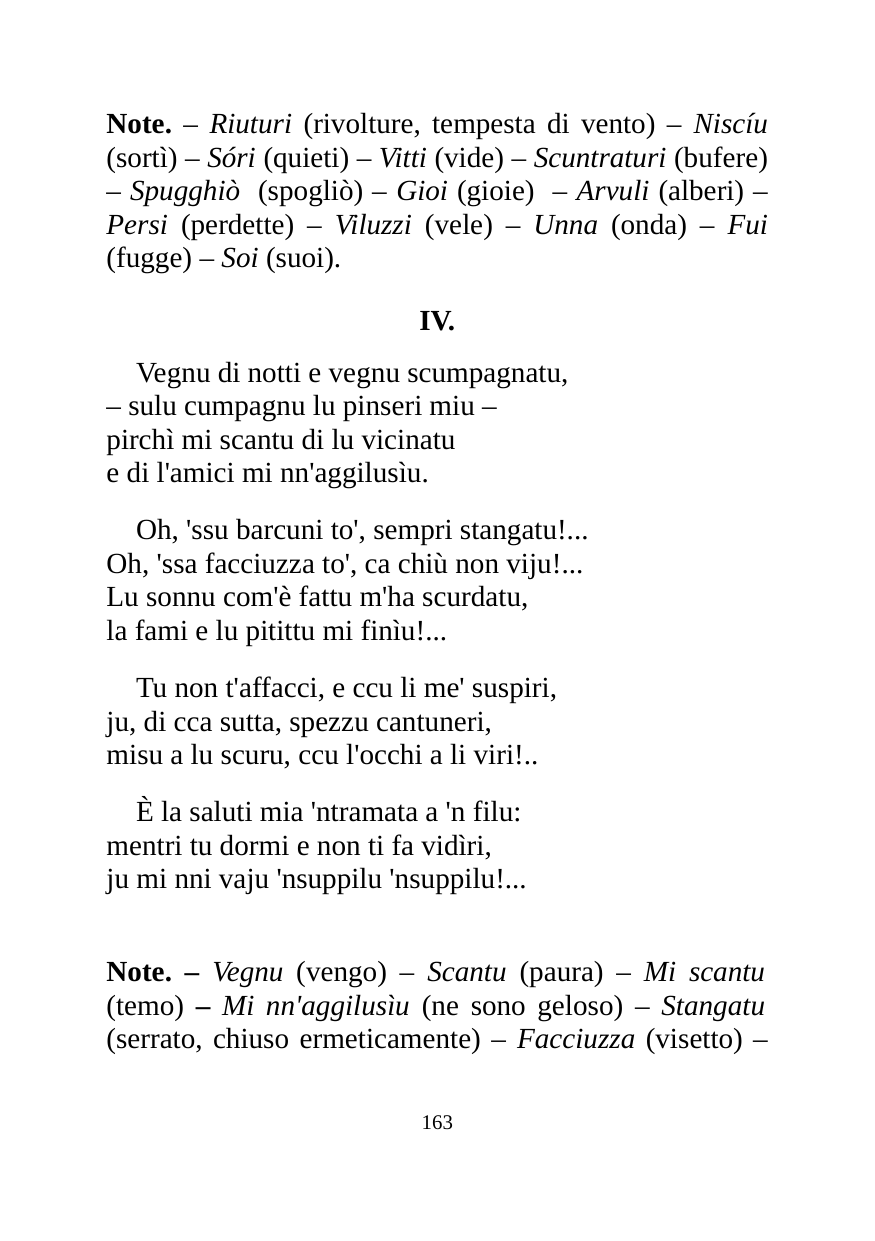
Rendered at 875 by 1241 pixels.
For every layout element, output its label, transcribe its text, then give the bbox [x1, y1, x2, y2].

text la fami e lu pitittu mi finìu!... [106, 613, 768, 647]
text È la saluti mia 'ntramata a 'n filu: [106, 794, 768, 828]
text – sulu cumpagnu lu pinseri miu – [106, 388, 768, 422]
text Note. – Riuturi (rivolture, tempesta di vento) – Niscíu (sortì) – Sóri (quieti) – Vitti (vide) – Scuntraturi (bufere) – Spugghiò (spogliò) – Gioi (gioie) – Arvuli (alberi) – Persi (perdette) – Viluzzi (vele) – Unna (onda) – Fui (fugge) – Soi (suoi). [106, 106, 768, 274]
text Oh, 'ssu barcuni to', sempri stangatu!... [106, 512, 768, 546]
text ju, di cca sutta, spezzu cantuneri, [106, 704, 768, 737]
text Vegnu di notti e vegnu scumpagnatu, [106, 355, 768, 388]
text Tu non t'affacci, e ccu li me' suspiri, [106, 670, 768, 704]
text e di l'amici mi nn'aggilusìu. [106, 455, 768, 489]
text ju mi nni vaju 'nsuppilu 'nsuppilu!... [106, 862, 768, 895]
text Lu sonnu com'è fattu m'ha scurdatu, [106, 579, 768, 613]
text IV. [106, 303, 768, 337]
text Note. – Vegnu (vengo) – Scantu (paura) – Mi scantu (temo) – Mi nn'aggilusìu (ne sono geloso) – Stangatu (serrato, chiuso ermeticamente) – Facciuzza (visetto) – [106, 954, 768, 1055]
text Oh, 'ssa facciuzza to', ca chiù non viju!... [106, 546, 768, 579]
text misu a lu scuru, ccu l'occhi a li viri!.. [106, 737, 768, 771]
text mentri tu dormi e non ti fa vidìri, [106, 828, 768, 862]
text pirchì mi scantu di lu vicinatu [106, 422, 768, 455]
